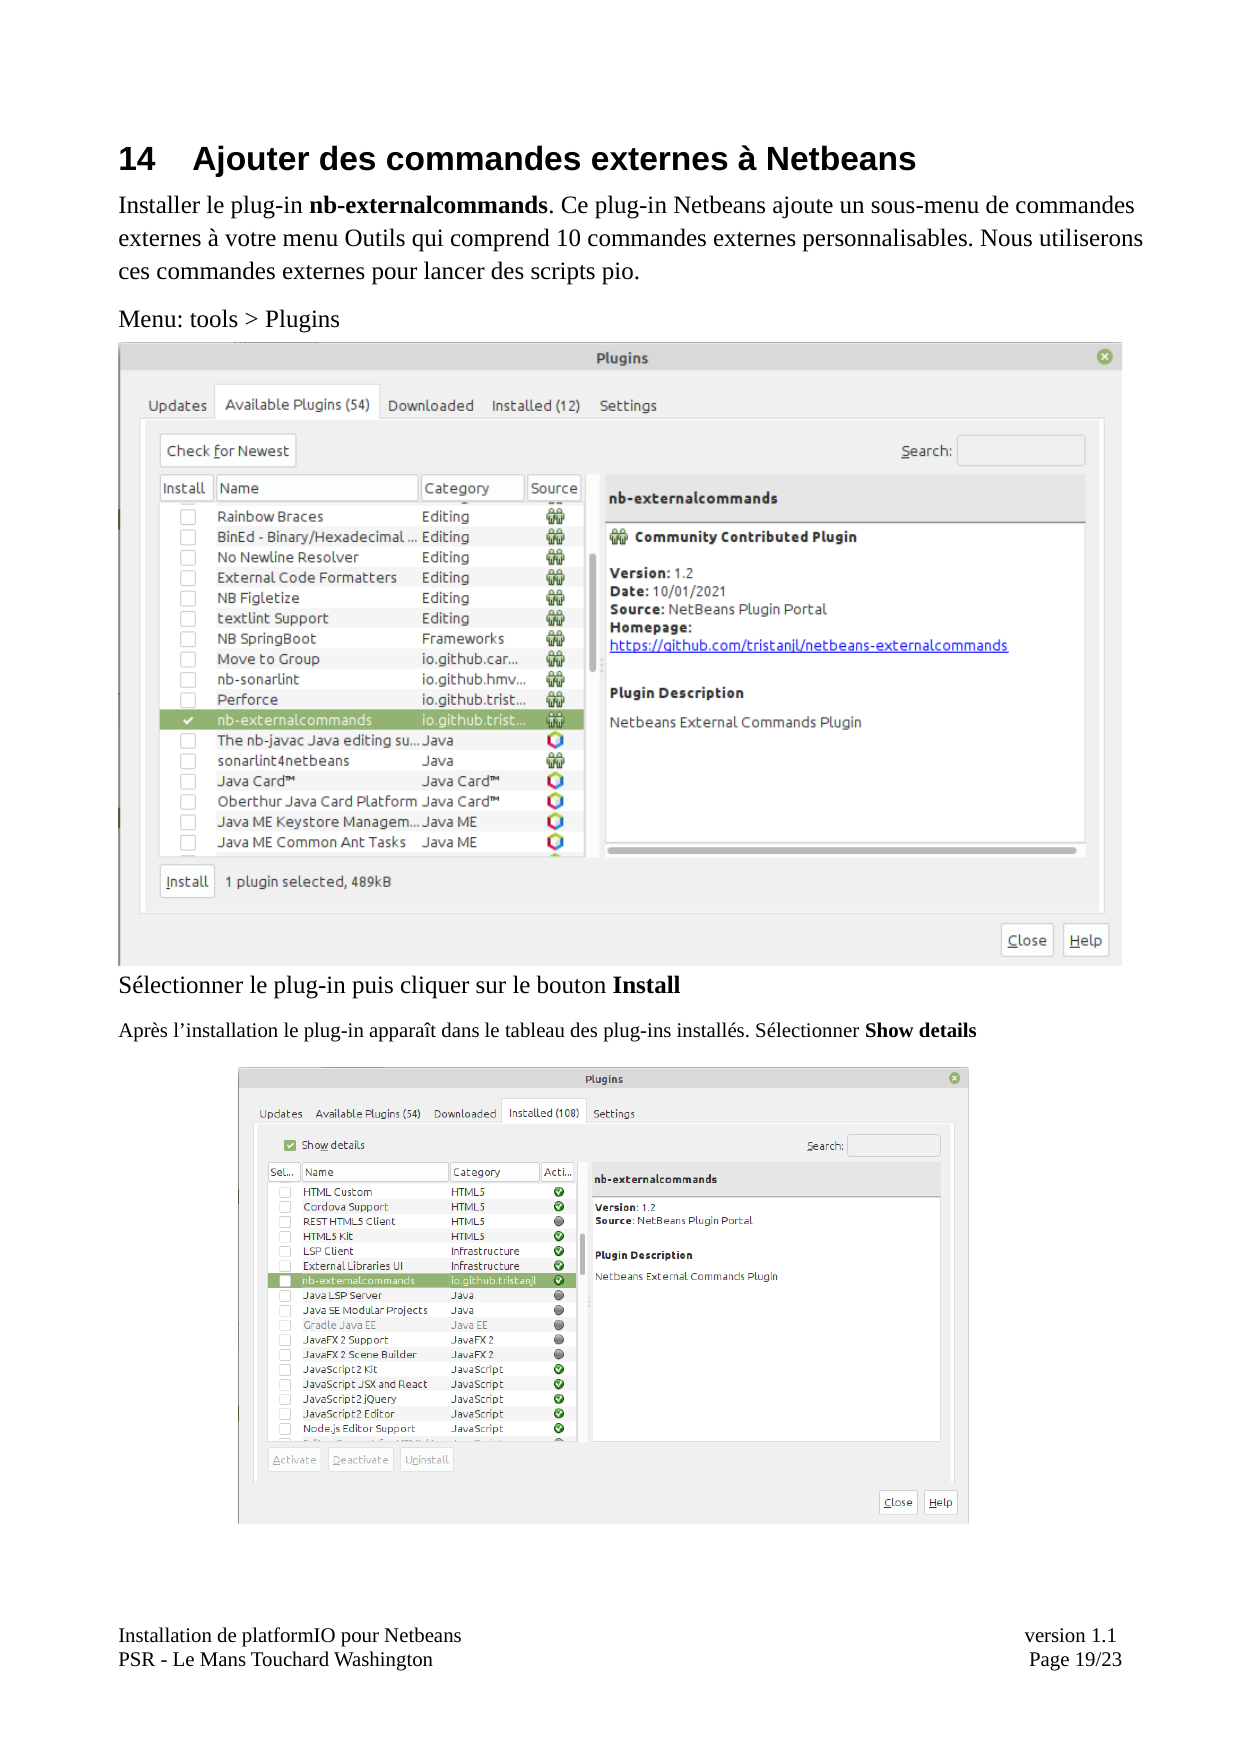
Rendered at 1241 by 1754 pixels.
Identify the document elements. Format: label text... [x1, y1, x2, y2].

subtitle Ajouter des commandes externes à Netbeans [118, 139, 1151, 178]
text Menu: tools > Plugins [118, 304, 1151, 332]
picture [118, 342, 1123, 966]
text Installer le plug-in nb-externalcommands. Ce plug-in Netbeans ajoute un sous-menu de commandes externes à votre menu Outils qui comprend 10 commandes externes personnalisables. Nous utiliserons ces commandes externes pour lancer des scripts pio. [118, 190, 1151, 285]
text Après l’installation le plug-in apparaît dans le tableau des plug-ins installés. Sélectionner Show details [118, 1018, 1151, 1042]
text Sélectionner le plug-in puis cliquer sur le bouton Install [118, 966, 1151, 999]
picture [238, 1067, 969, 1524]
